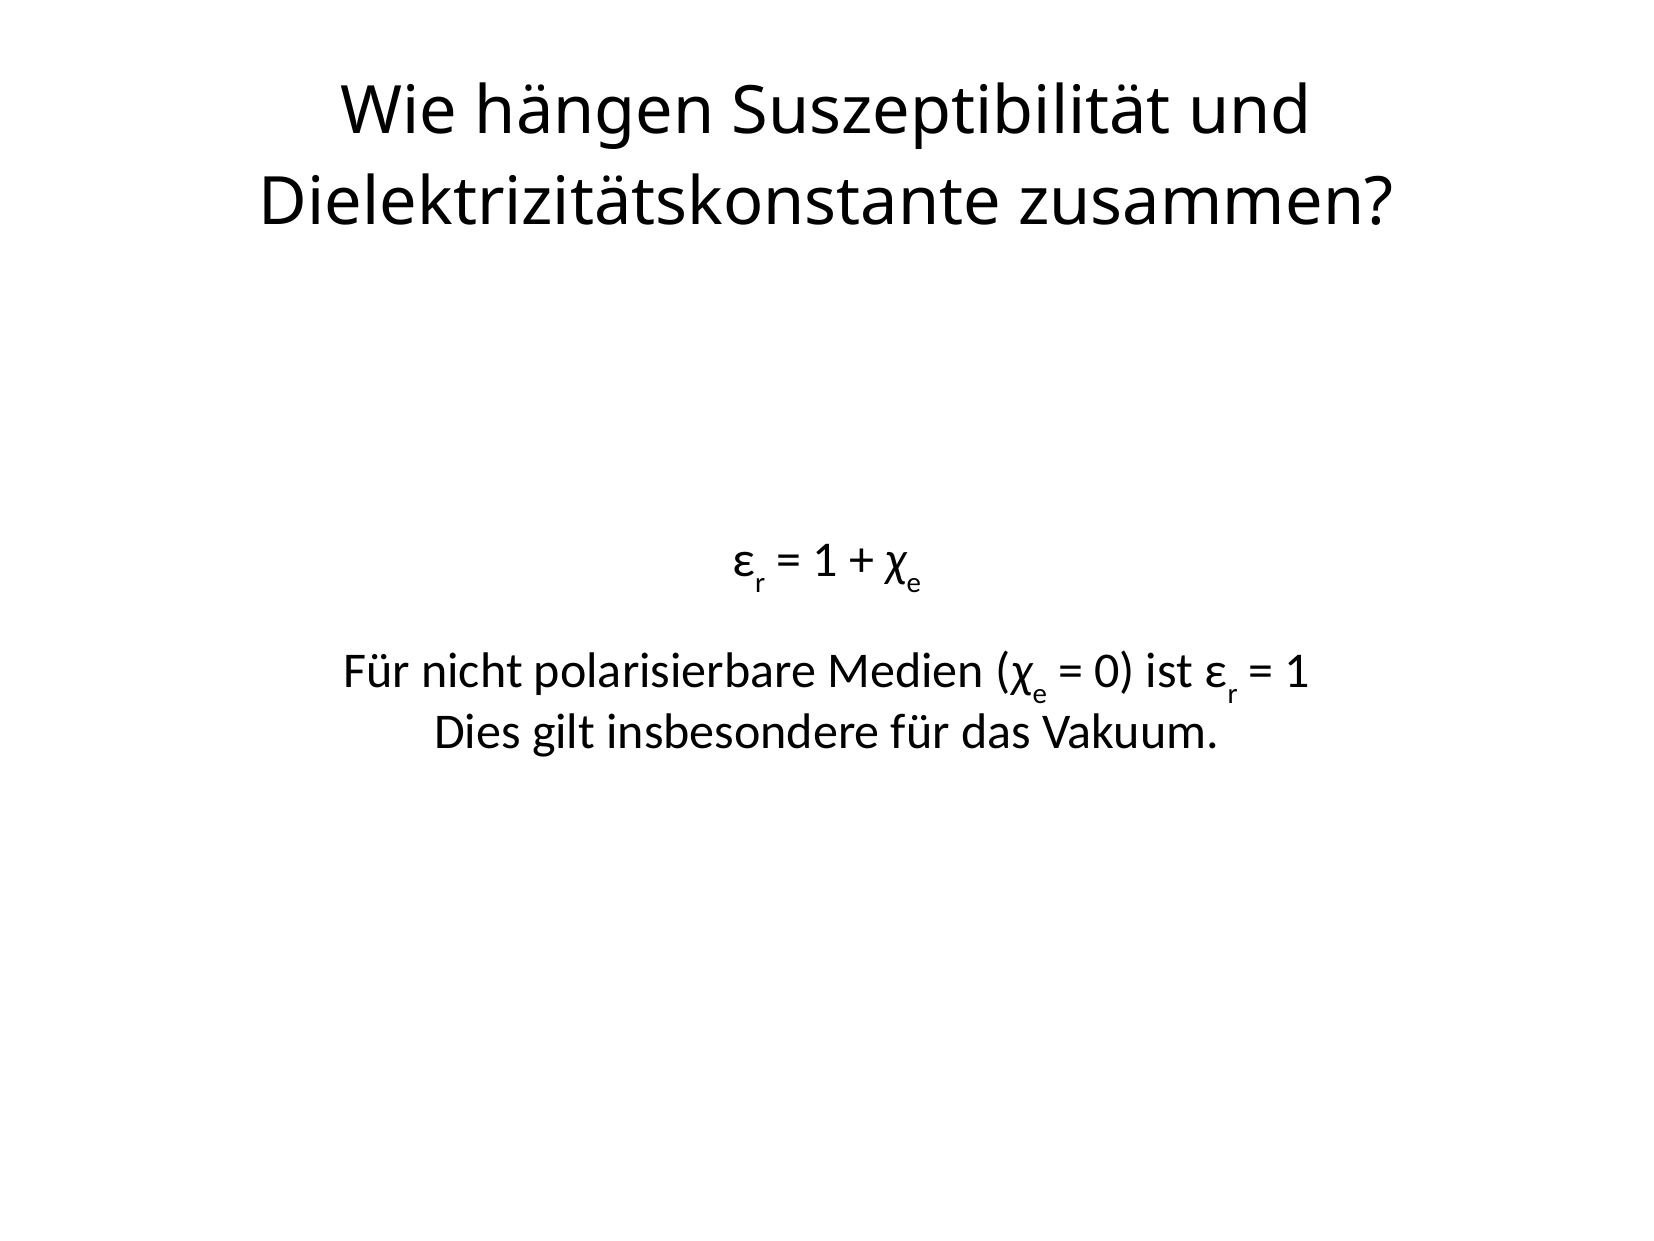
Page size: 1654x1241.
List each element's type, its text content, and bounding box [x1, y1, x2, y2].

title Wie hängen Suszeptibilität und Dielektrizitätskonstante zusammen? [82, 49, 1571, 257]
subtitle εr = 1 + χe Für nicht polarisierbare Medien (χe = 0) ist εr = 1 Dies gilt insbesondere für das Vakuum. [82, 290, 1571, 1010]
